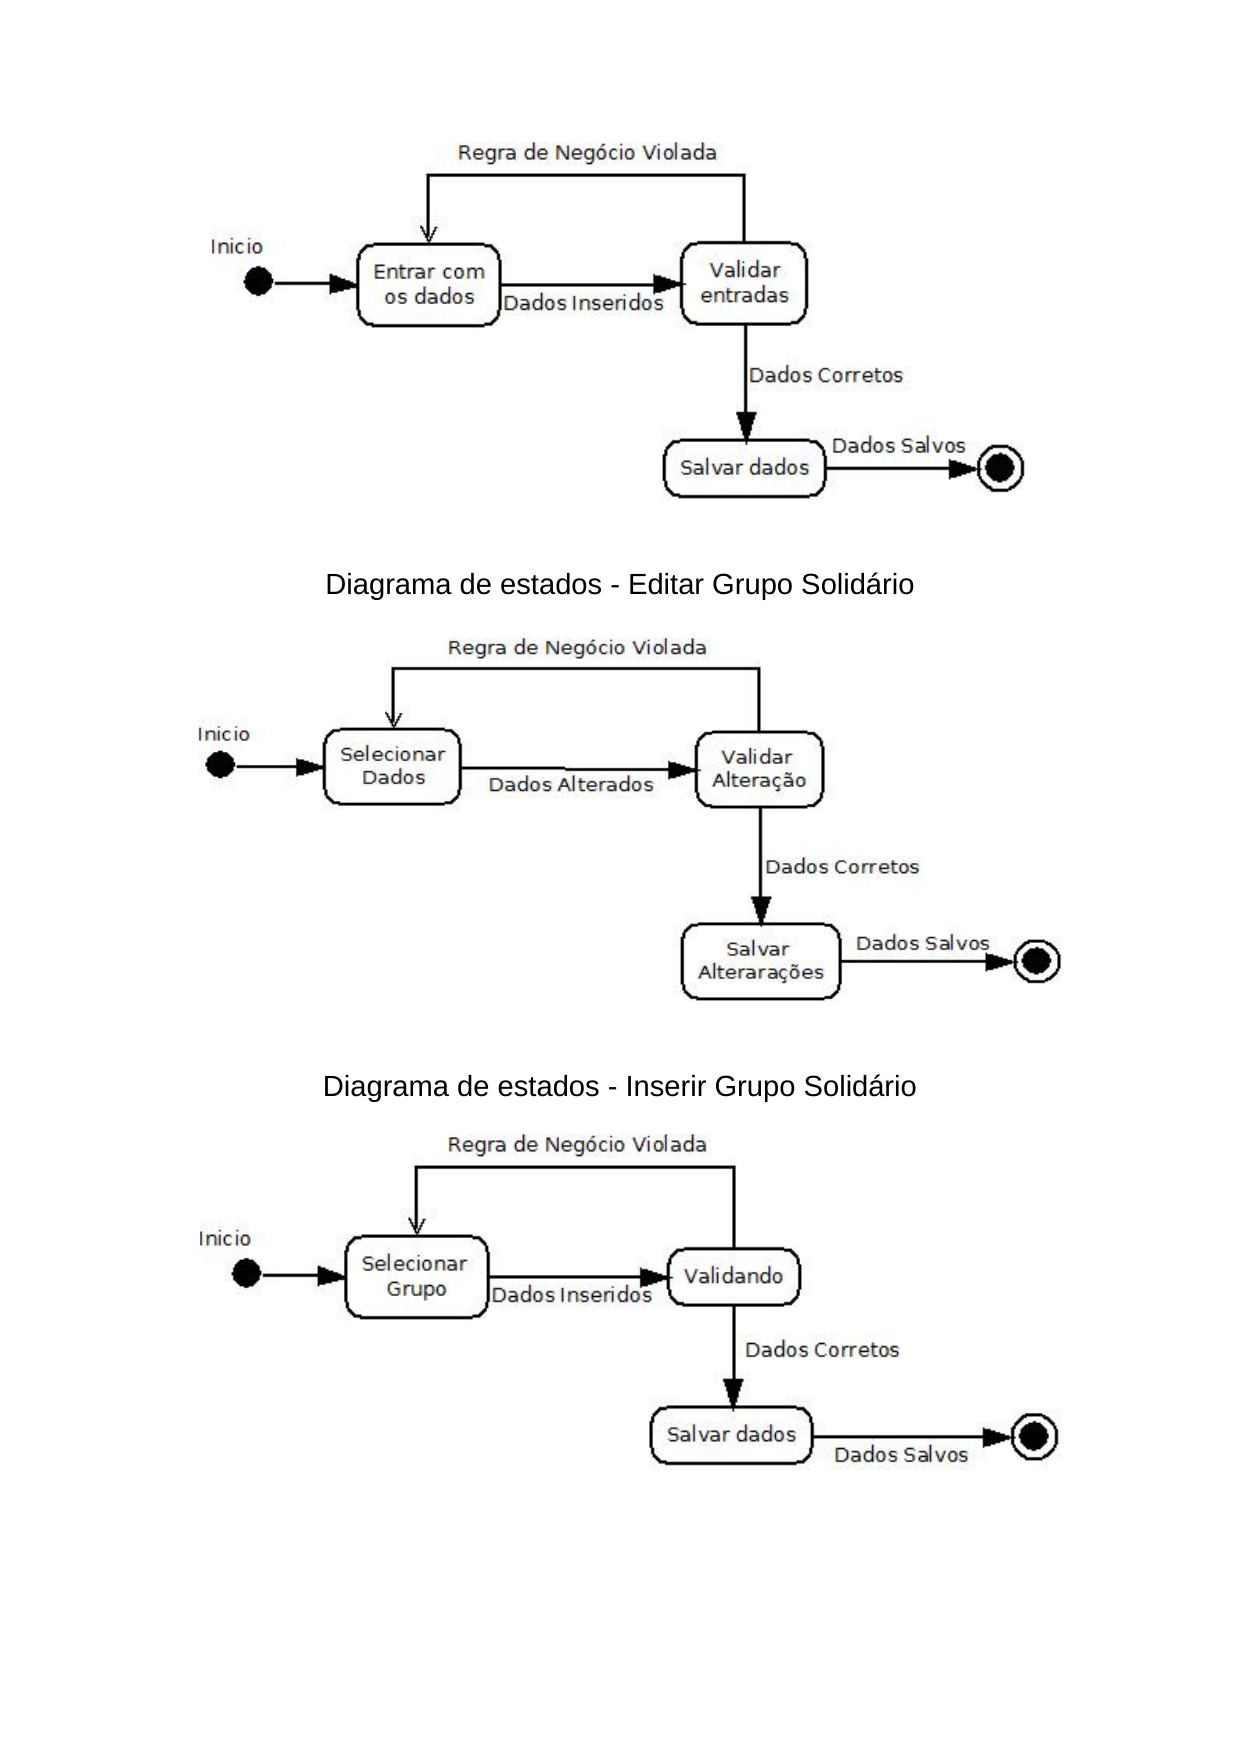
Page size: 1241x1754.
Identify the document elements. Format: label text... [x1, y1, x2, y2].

text Diagrama de estados - Inserir Grupo Solidário [118, 617, 1122, 1102]
picture [211, 142, 1029, 500]
picture [198, 637, 1064, 1002]
picture [200, 1133, 1063, 1470]
text Diagrama de estados - Editar Grupo Solidário [118, 118, 1122, 600]
